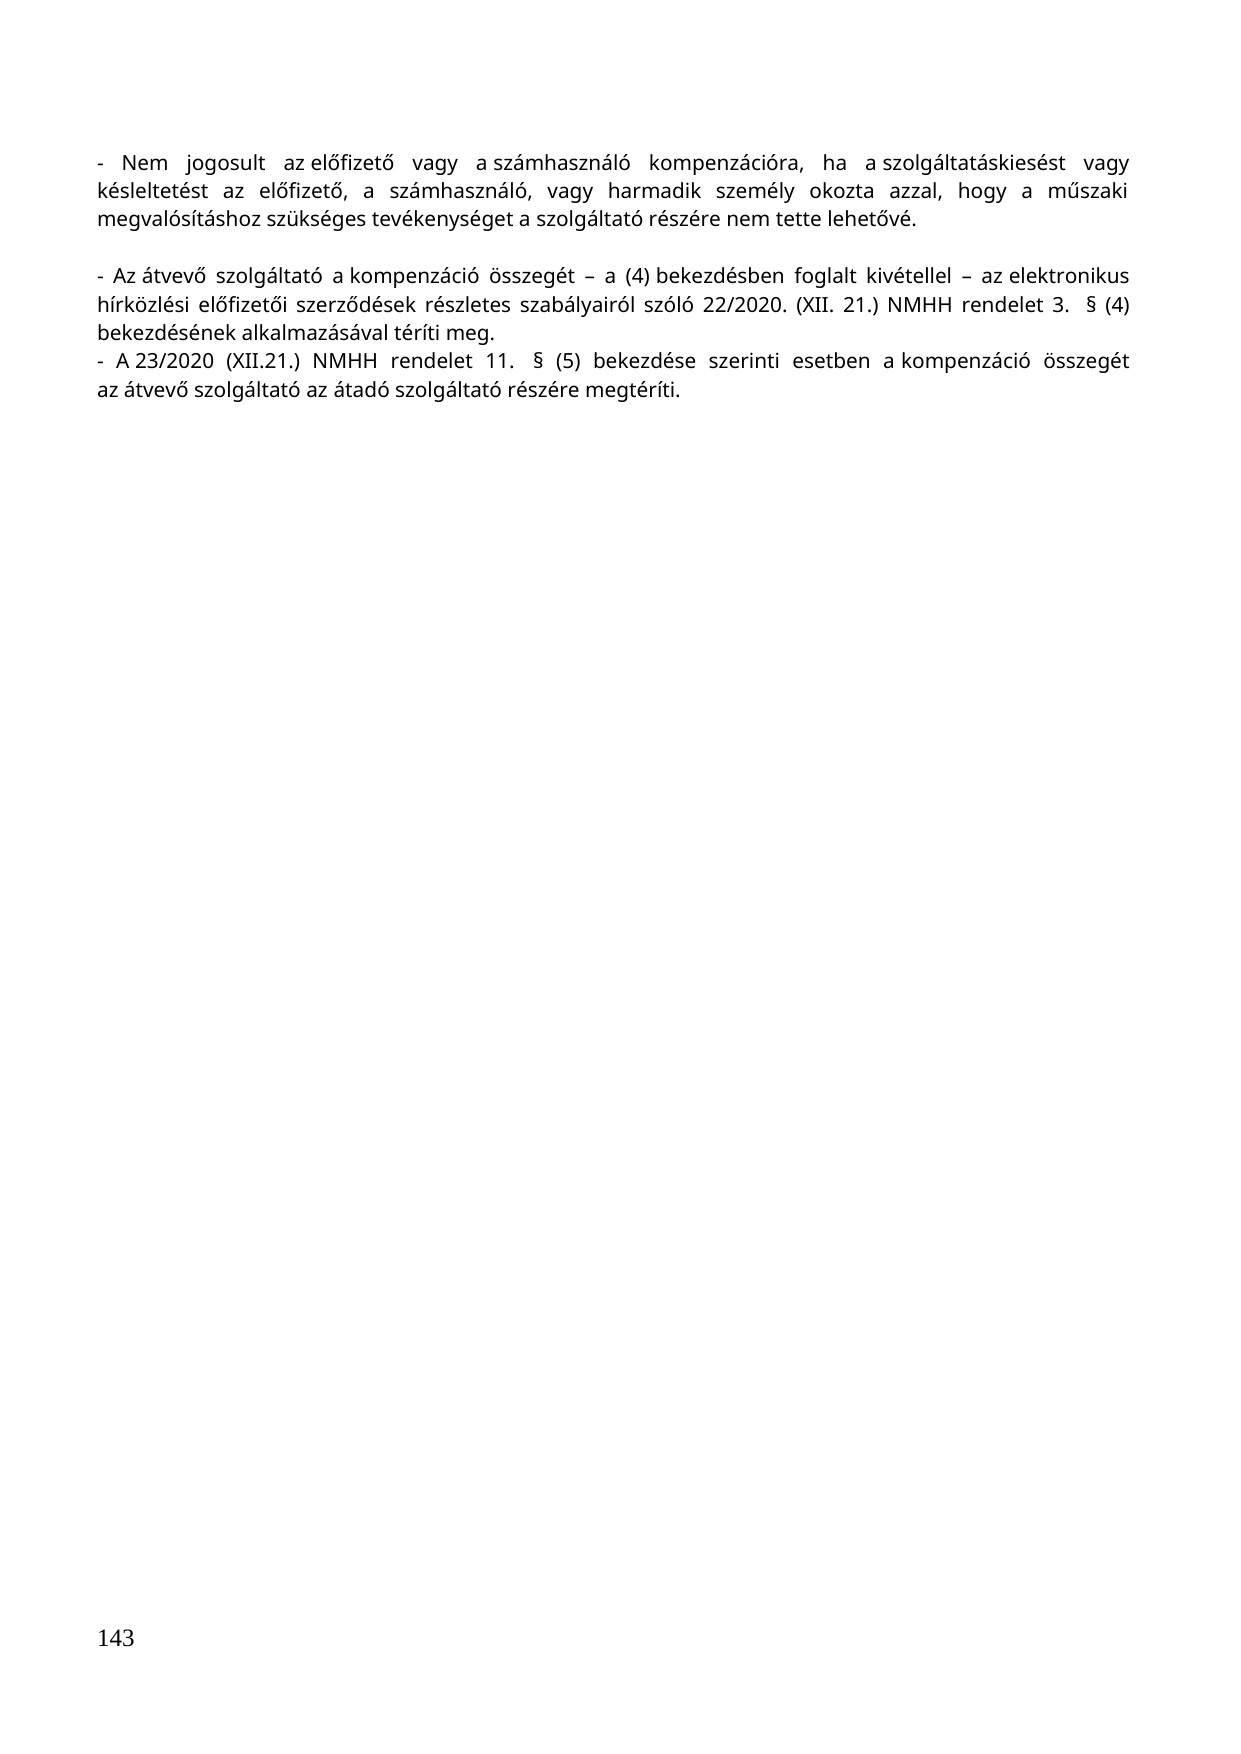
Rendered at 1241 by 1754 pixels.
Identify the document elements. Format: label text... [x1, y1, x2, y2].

text - A 23/2020 (XII.21.) NMHH rendelet 11. § (5) bekezdése szerinti esetben a kompenzáció összegét az átvevő szolgáltató az átadó szolgáltató részére megtéríti. [97, 347, 1130, 403]
text - Az átvevő szolgáltató a kompenzáció összegét – a (4) bekezdésben foglalt kivétellel – az elektronikus hírközlési előfizetői szerződések részletes szabályairól szóló 22/2020. (XII. 21.) NMHH rendelet 3. § (4) bekezdésének alkalmazásával téríti meg. [97, 261, 1130, 347]
text - Nem jogosult az előfizető vagy a számhasználó kompenzációra, ha a szolgáltatáskiesést vagy késleltetést az előfizető, a számhasználó, vagy harmadik személy okozta azzal, hogy a műszaki megvalósításhoz szükséges tevékenységet a szolgáltató részére nem tette lehetővé. [97, 148, 1130, 233]
